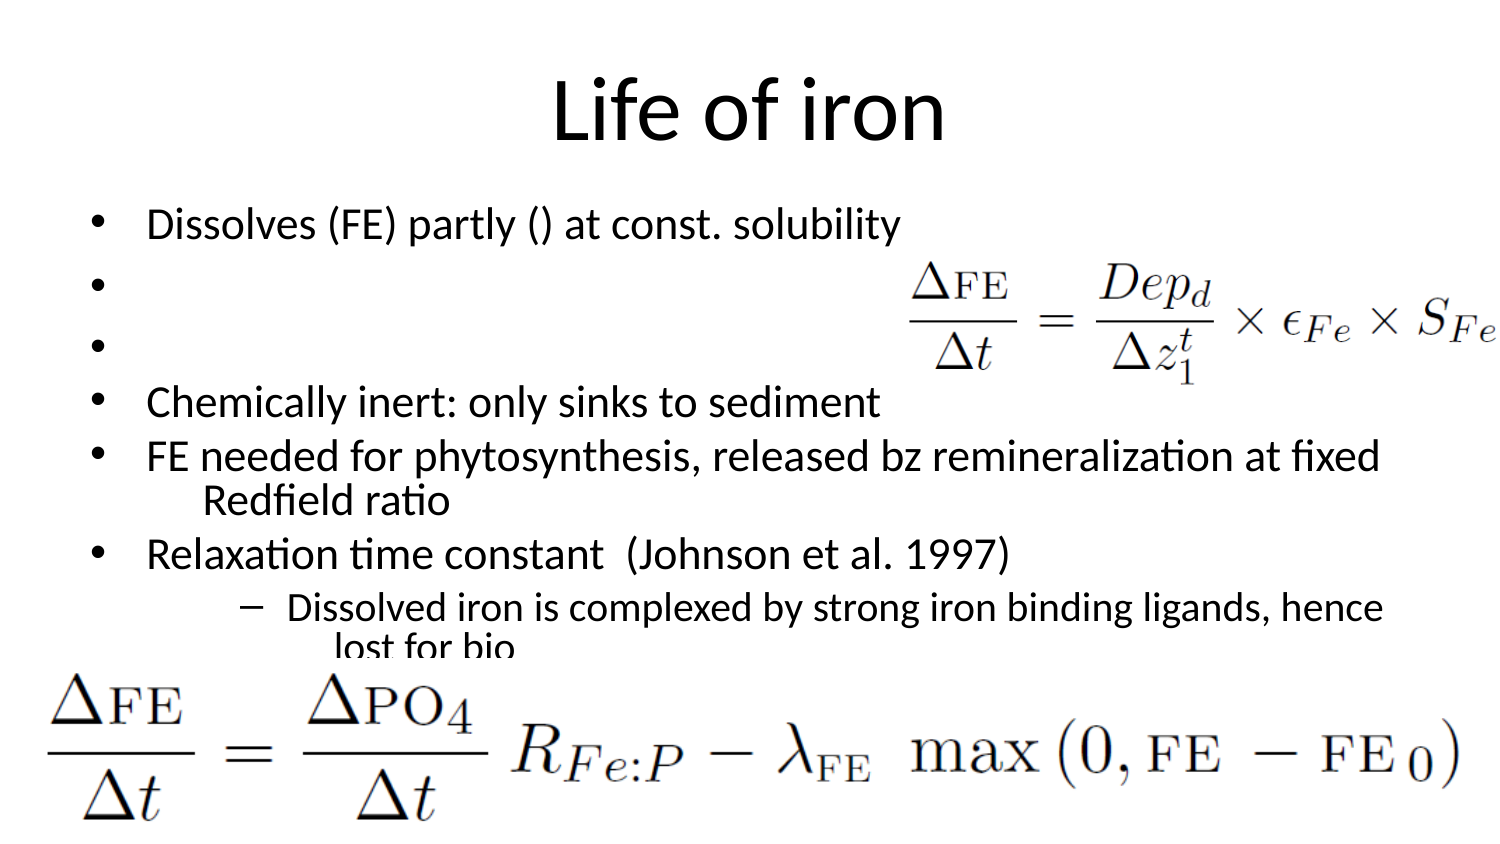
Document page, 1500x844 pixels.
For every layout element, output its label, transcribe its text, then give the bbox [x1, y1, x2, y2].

list Dissolves (FE) partly () at const. solubility Chemically inert: only sinks to sediment FE needed for phytosynthesis, released bz remineralization at fixed Redfield ratio Relaxation time constant (Johnson et al. 1997) Dissolved iron is complexed by strong iron binding ligands, hence lost for bio [75, 196, 1426, 658]
picture [38, 658, 1462, 838]
title Life of iron [75, 33, 1426, 175]
picture [891, 249, 1500, 399]
